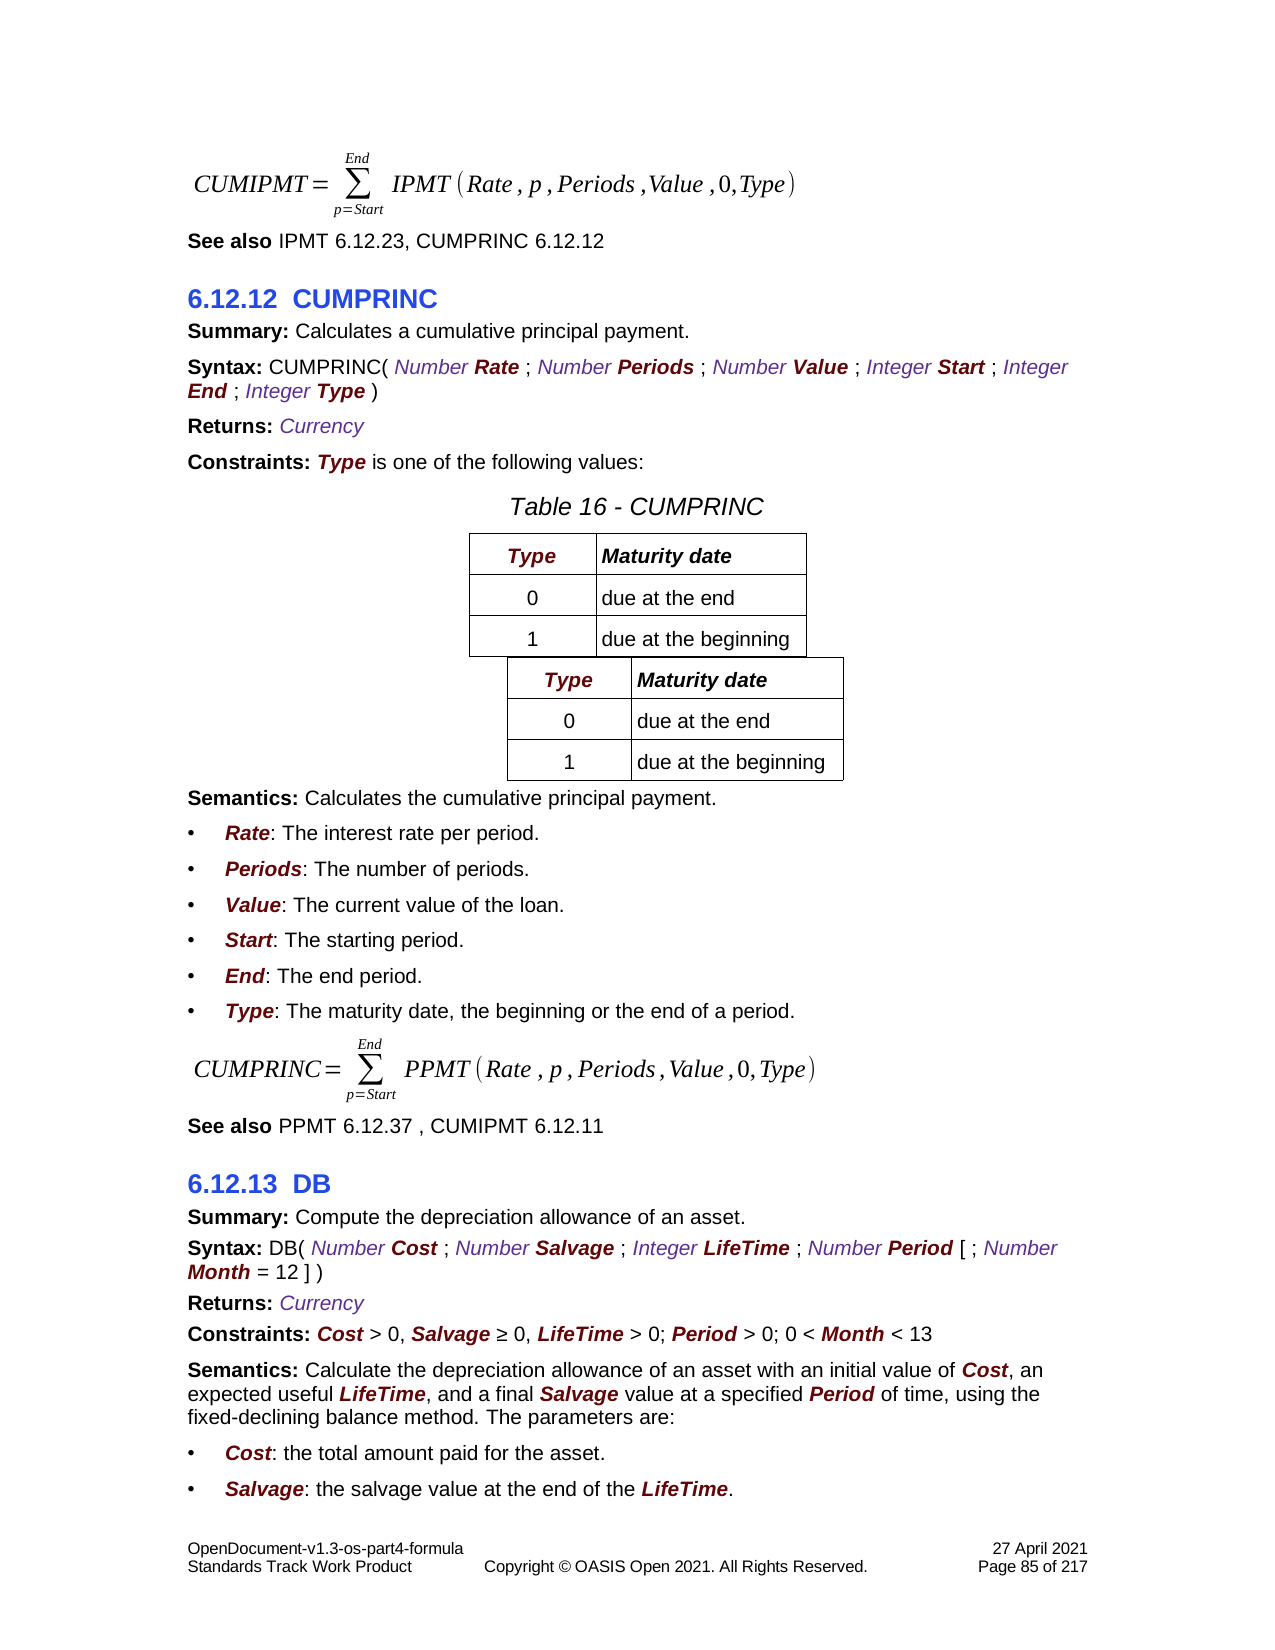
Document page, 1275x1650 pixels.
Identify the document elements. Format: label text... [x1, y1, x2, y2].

text See also IPMT 6.12.23, CUMPRINC 6.12.12 [187, 229, 1088, 253]
text Returns: Currency [187, 415, 1088, 438]
text Summary: Calculates a cumulative principal payment. [187, 320, 1088, 343]
list End: The end period. [187, 964, 1088, 988]
text Table 16 - CUMPRINC [187, 492, 1088, 521]
table_header Maturity date [597, 534, 806, 574]
table_cell due at the beginning [632, 740, 843, 780]
list Rate: The interest rate per period. [187, 822, 1088, 845]
table_cell due at the end [632, 699, 843, 739]
text See also PPMT 6.12.37 , CUMIPMT 6.12.11 [187, 1115, 1088, 1138]
list Periods: The number of periods. [187, 857, 1088, 881]
list Salvage: the salvage value at the end of the LifeTime. [187, 1477, 1088, 1501]
text Summary: Compute the depreciation allowance of an asset. [187, 1206, 1088, 1229]
table_header Type [508, 658, 631, 698]
table_header Type [470, 534, 596, 574]
table_cell 0 [470, 575, 596, 615]
table_cell 1 [508, 740, 631, 780]
text Constraints: Cost > 0, Salvage ≥ 0, LifeTime > 0; Period > 0; 0 < Month < 13 [187, 1323, 1088, 1346]
text Semantics: Calculate the depreciation allowance of an asset with an initial value of Cost, an expected useful LifeTime, and a final Salvage value at a specified Period of time, using the fixed-declining balance method. The parameters are: [187, 1359, 1088, 1429]
subtitle DB [187, 1169, 1088, 1199]
table_cell due at the end [597, 575, 806, 615]
text Syntax: DB( Number Cost ; Number Salvage ; Integer LifeTime ; Number Period [ ; Number Month = 12 ] ) [187, 1237, 1088, 1284]
list Cost: the total amount paid for the asset. [187, 1441, 1088, 1465]
text Constraints: Type is one of the following values: [187, 450, 1088, 474]
table_cell 1 [470, 616, 596, 656]
text Returns: Currency [187, 1292, 1088, 1315]
list Start: The starting period. [187, 929, 1088, 952]
list Value: The current value of the loan. [187, 893, 1088, 917]
table_header Maturity date [632, 658, 843, 698]
table_cell 0 [508, 699, 631, 739]
table_cell due at the beginning [597, 616, 806, 656]
list Type: The maturity date, the beginning or the end of a period. [187, 1000, 1088, 1023]
subtitle CUMPRINC [187, 284, 1088, 314]
text Syntax: CUMPRINC( Number Rate ; Number Periods ; Number Value ; Integer Start ; Integer End ; Integer Type ) [187, 356, 1088, 403]
text Semantics: Calculates the cumulative principal payment. [187, 786, 1088, 810]
